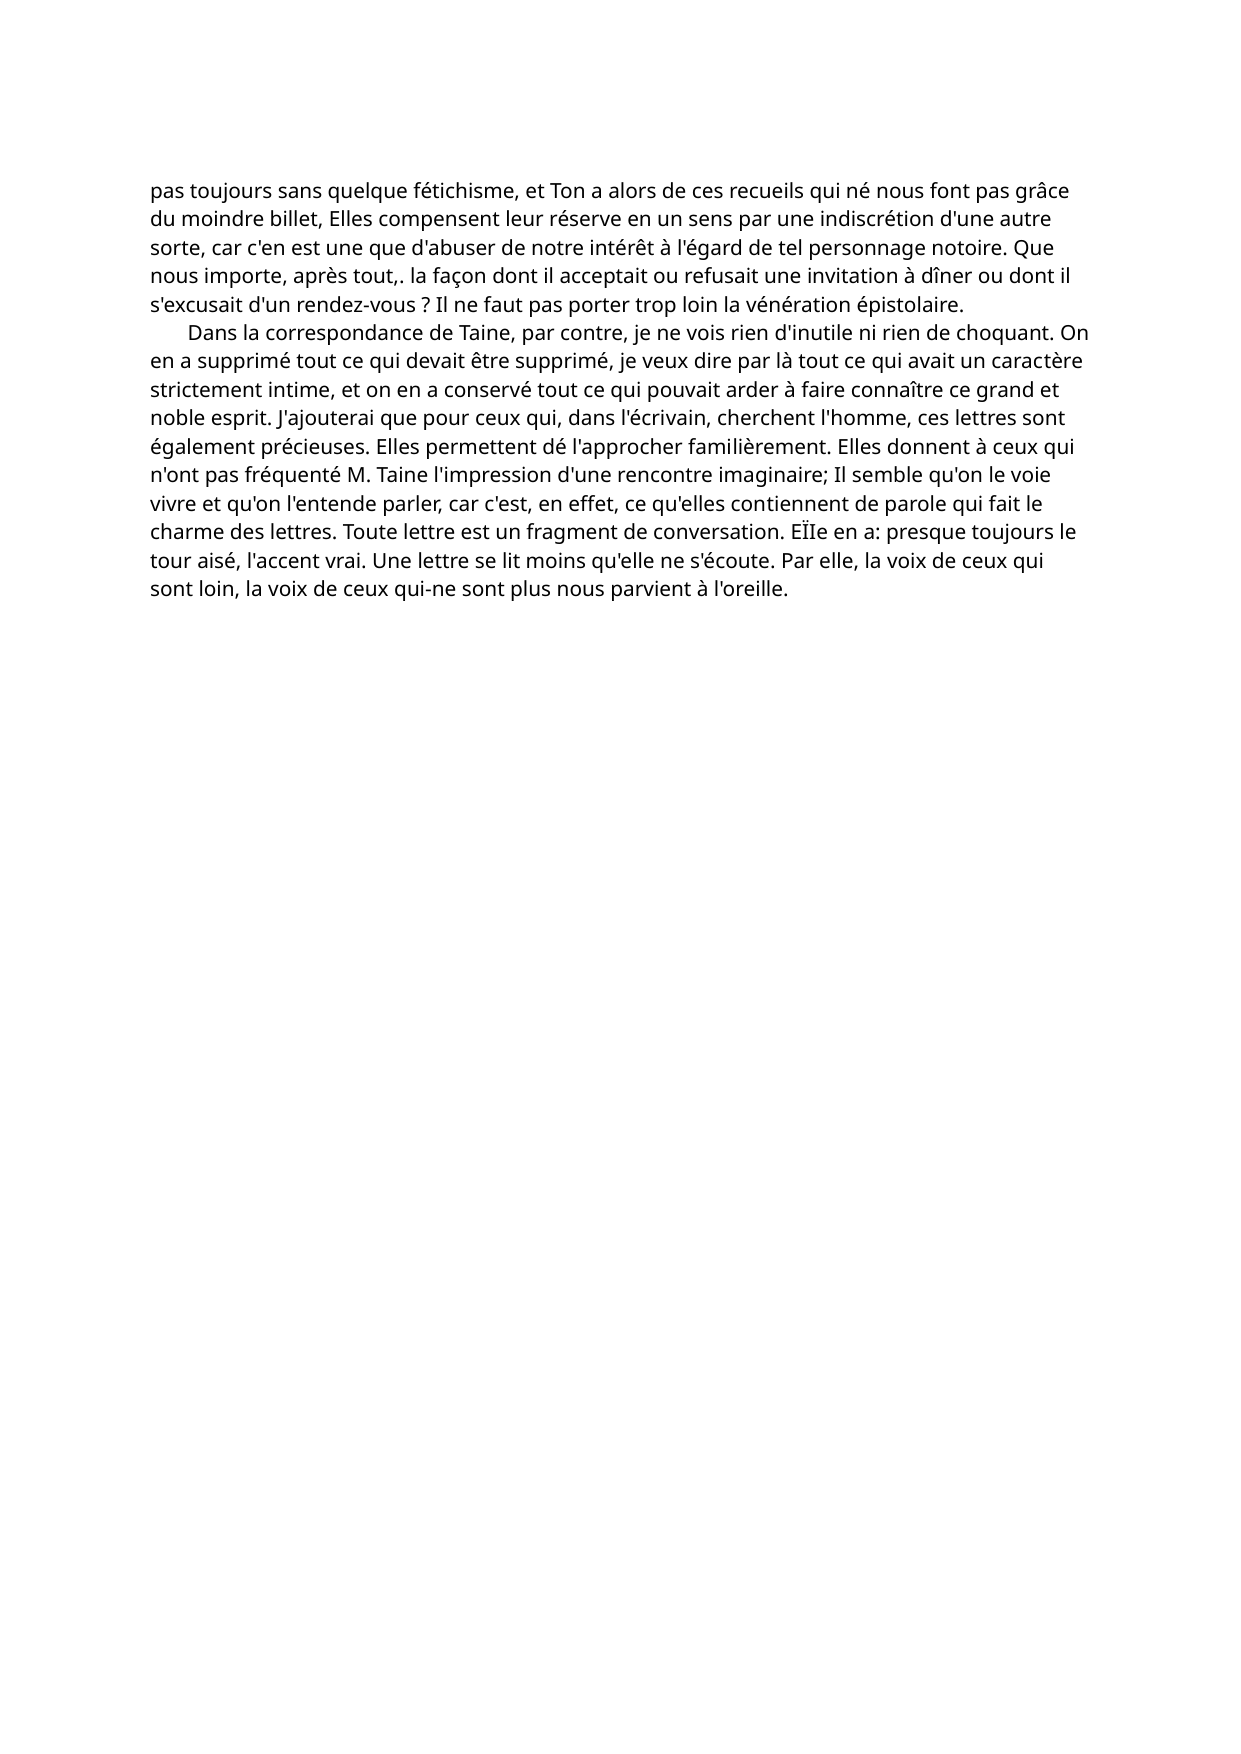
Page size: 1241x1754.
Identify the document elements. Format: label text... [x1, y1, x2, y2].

text pas toujours sans quelque fétichisme, et Ton a alors de ces recueils qui né nous font pas grâce du moindre billet, Elles compensent leur réserve en un sens par une indiscrétion d'une autre sorte, car c'en est une que d'abuser de notre intérêt à l'égard de tel personnage notoire. Que nous im­porte, après tout,. la façon dont il acceptait ou refusait une invitation à dîner ou dont il s'excusait d'un rendez-vous ? Il ne faut pas porter trop loin la vénération épistolaire. [150, 176, 1090, 318]
text Dans la correspondance de Taine, par contre, je ne vois rien d'inutile ni rien de choquant. On en a supprimé tout ce qui devait être supprimé, je veux dire par là tout ce qui avait un carac­tère strictement intime, et on en a conservé tout ce qui pouvait arder à faire connaître ce grand et noble esprit. J'ajouterai que pour ceux qui, dans l'écri­vain, cherchent l'homme, ces lettres sont également précieuses. Elles permettent dé l'approcher fami­lièrement. Elles donnent à ceux qui n'ont pas fré­quenté M. Taine l'impression d'une rencontre ima­ginaire; Il semble qu'on le voie vivre et qu'on l'entende parler, car c'est, en effet, ce qu'elles con­tiennent de parole qui fait le charme des lettres. Toute lettre est un fragment de conversation. EÏIe en a: presque toujours le tour aisé, l'accent vrai. Une lettre se lit moins qu'elle ne s'écoute. Par elle, la voix de ceux qui sont loin, la voix de ceux qui-ne sont plus nous parvient à l'oreille. [150, 318, 1090, 603]
